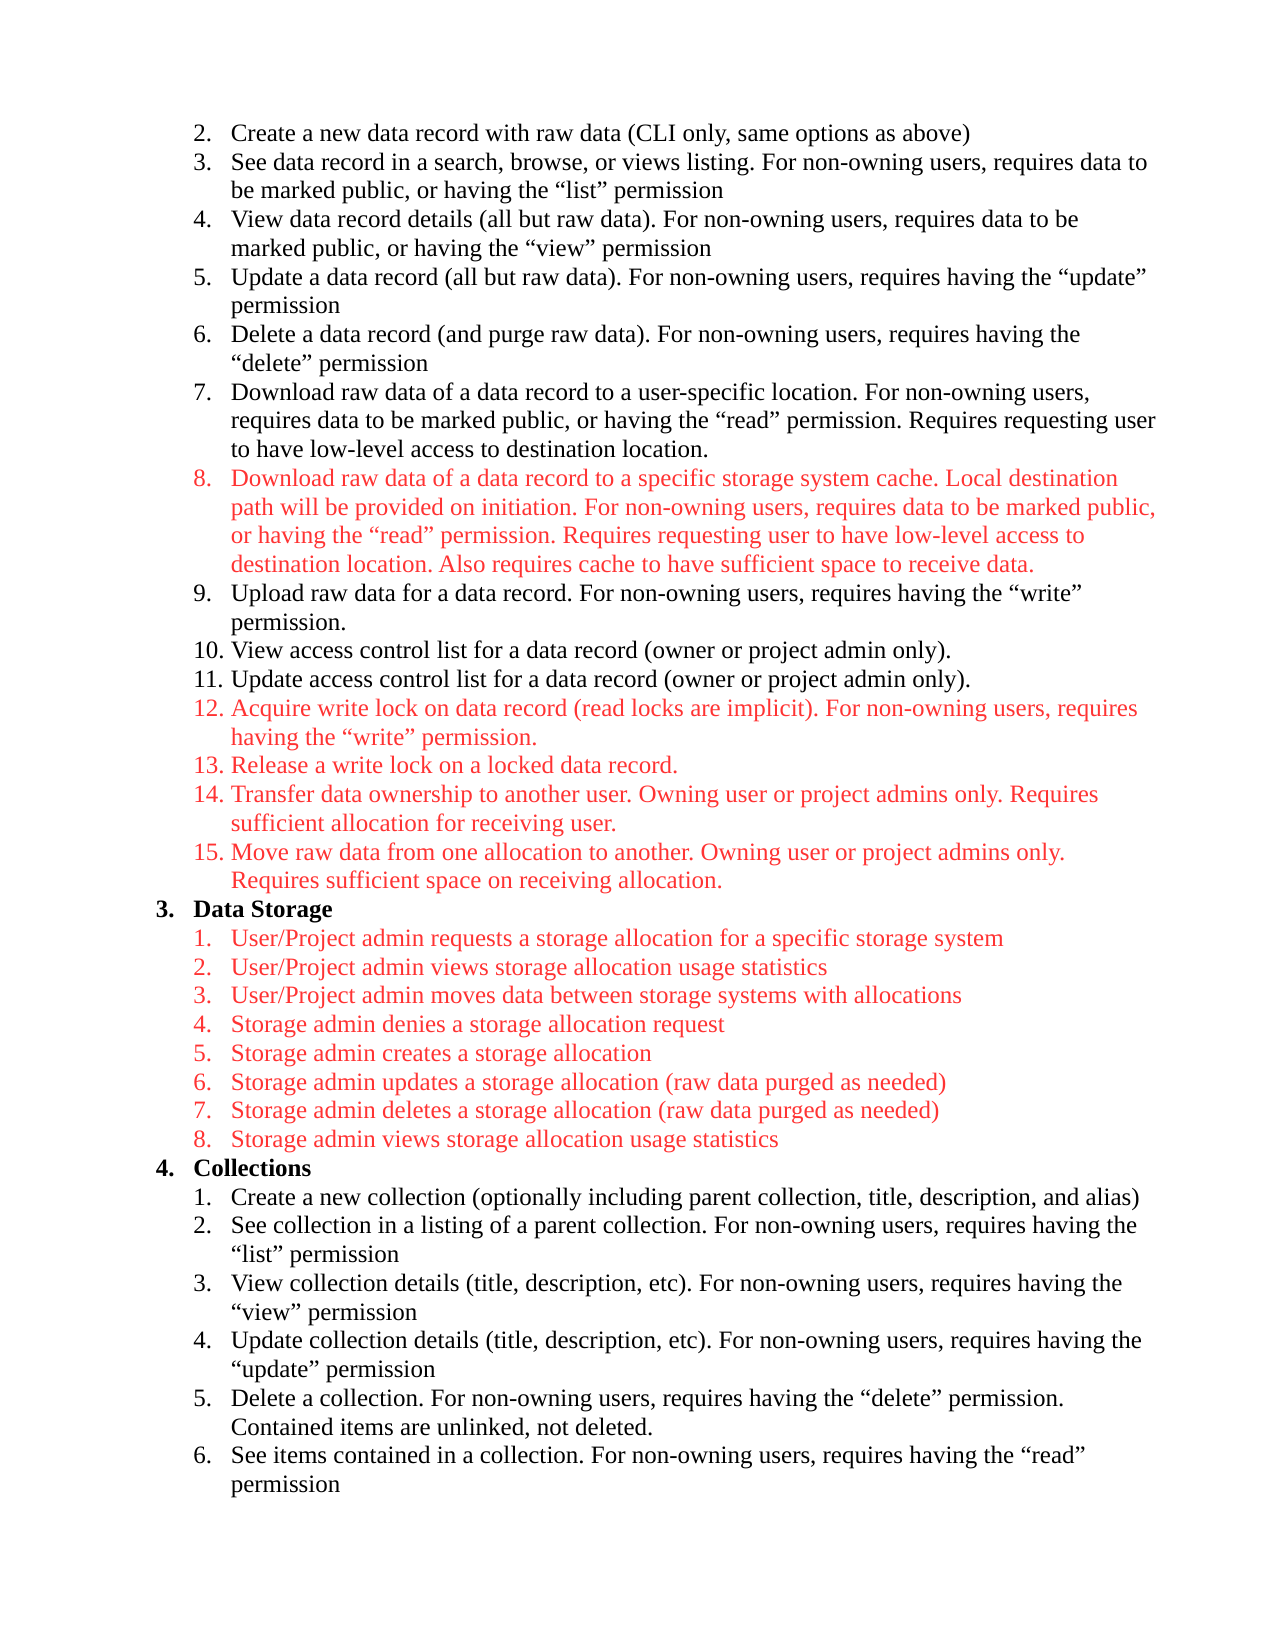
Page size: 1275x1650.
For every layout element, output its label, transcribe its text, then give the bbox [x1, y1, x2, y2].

list View access control list for a data record (owner or project admin only). [193, 636, 1157, 664]
list Delete a data record (and purge raw data). For non-owning users, requires having the “delete” permission [193, 319, 1157, 377]
list Storage admin creates a storage allocation [193, 1038, 1157, 1067]
list See collection in a listing of a parent collection. For non-owning users, requires having the “list” permission [193, 1211, 1157, 1268]
list Storage admin deletes a storage allocation (raw data purged as needed) [193, 1096, 1157, 1124]
list User/Project admin moves data between storage systems with allocations [193, 981, 1157, 1009]
list View collection details (title, description, etc). For non-owning users, requires having the “view” permission [193, 1268, 1157, 1326]
list Download raw data of a data record to a user-specific location. For non-owning users, requires data to be marked public, or having the “read” permission. Requires requesting user to have low-level access to destination location. [193, 377, 1157, 463]
list Release a write lock on a locked data record. [193, 751, 1157, 779]
list Delete a collection. For non-owning users, requires having the “delete” permission. Contained items are unlinked, not deleted. [193, 1383, 1157, 1441]
list See data record in a search, browse, or views listing. For non-owning users, requires data to be marked public, or having the “list” permission [193, 147, 1157, 204]
list User/Project admin views storage allocation usage statistics [193, 952, 1157, 981]
list Collections [156, 1153, 1157, 1182]
list Update a data record (all but raw data). For non-owning users, requires having the “update” permission [193, 262, 1157, 319]
list User/Project admin requests a storage allocation for a specific storage system [193, 923, 1157, 952]
list Upload raw data for a data record. For non-owning users, requires having the “write” permission. [193, 578, 1157, 636]
list Storage admin views storage allocation usage statistics [193, 1124, 1157, 1153]
list Create a new collection (optionally including parent collection, title, description, and alias) [193, 1182, 1157, 1211]
list Move raw data from one allocation to another. Owning user or project admins only. Requires sufficient space on receiving allocation. [193, 837, 1157, 894]
list Storage admin updates a storage allocation (raw data purged as needed) [193, 1067, 1157, 1096]
list Storage admin denies a storage allocation request [193, 1009, 1157, 1038]
list Update access control list for a data record (owner or project admin only). [193, 664, 1157, 693]
list Update collection details (title, description, etc). For non-owning users, requires having the “update” permission [193, 1326, 1157, 1383]
list Acquire write lock on data record (read locks are implicit). For non-owning users, requires having the “write” permission. [193, 693, 1157, 751]
list Download raw data of a data record to a specific storage system cache. Local destination path will be provided on initiation. For non-owning users, requires data to be marked public, or having the “read” permission. Requires requesting user to have low-level access to destination location. Also requires cache to have sufficient space to receive data. [193, 463, 1157, 578]
list View data record details (all but raw data). For non-owning users, requires data to be marked public, or having the “view” permission [193, 204, 1157, 262]
list See items contained in a collection. For non-owning users, requires having the “read” permission [193, 1441, 1157, 1498]
list Create a new data record with raw data (CLI only, same options as above) [193, 118, 1157, 147]
list Data Storage [156, 894, 1157, 923]
list Transfer data ownership to another user. Owning user or project admins only. Requires sufficient allocation for receiving user. [193, 779, 1157, 837]
